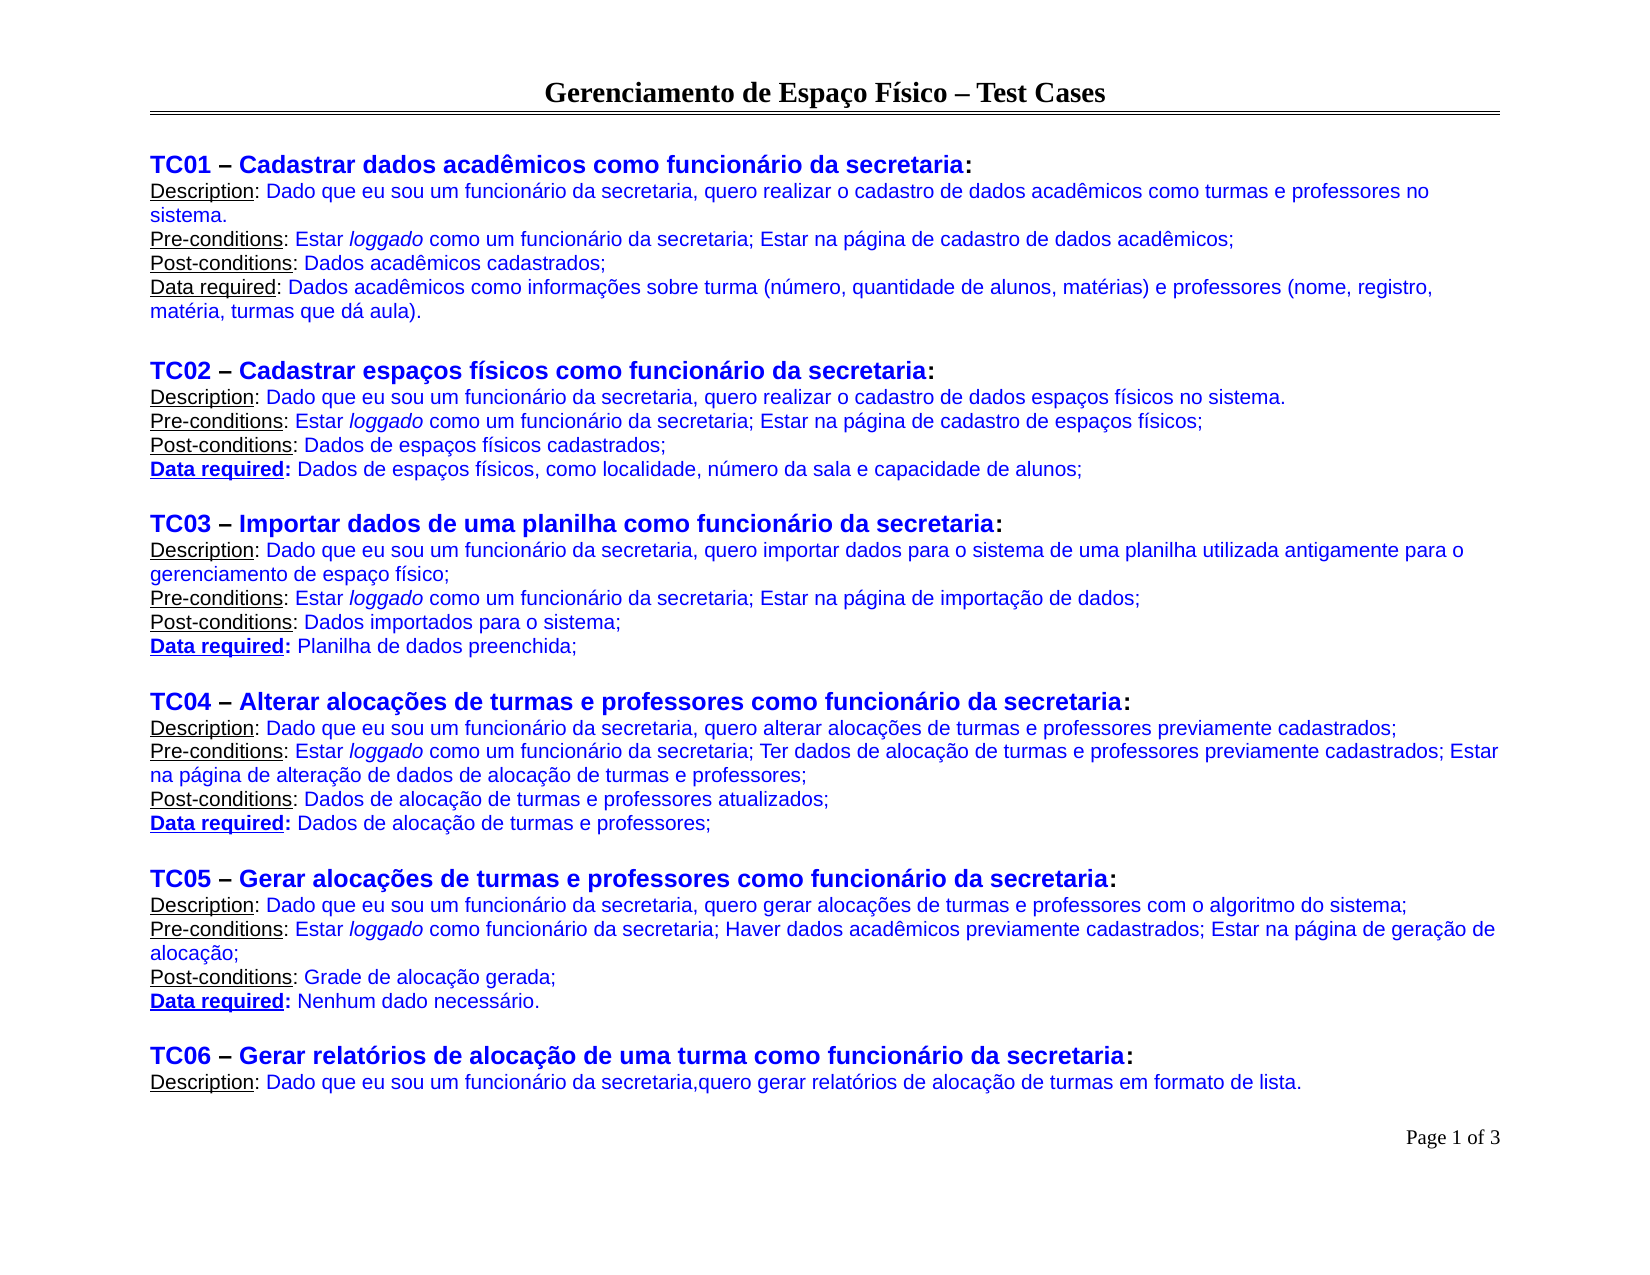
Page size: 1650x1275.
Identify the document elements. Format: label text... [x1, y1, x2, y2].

text Pre-conditions: Estar loggado como um funcionário da secretaria; Estar na página de cadastro de dados acadêmicos; [150, 227, 1500, 251]
text Pre-conditions: Estar loggado como um funcionário da secretaria; Estar na página de importação de dados; [150, 586, 1500, 610]
text Data required: Dados de espaços físicos, como localidade, número da sala e capacidade de alunos; [150, 457, 1500, 481]
text Post-conditions: Dados acadêmicos cadastrados; [150, 251, 1500, 274]
text Post-conditions: Grade de alocação gerada; [150, 964, 1500, 988]
text Data required: Dados de alocação de turmas e professores; [150, 811, 1500, 835]
text TC05 – Gerar alocações de turmas e professores como funcionário da secretaria: [150, 864, 1500, 893]
text Post-conditions: Dados importados para o sistema; [150, 610, 1500, 634]
text Description: Dado que eu sou um funcionário da secretaria, quero alterar alocações de turmas e professores previamente cadastrados; [150, 715, 1500, 739]
text TC06 – Gerar relatórios de alocação de uma turma como funcionário da secretaria: [150, 1041, 1500, 1070]
text TC01 – Cadastrar dados acadêmicos como funcionário da secretaria: [150, 150, 1500, 179]
text Pre-conditions: Estar loggado como um funcionário da secretaria; Estar na página de cadastro de espaços físicos; [150, 409, 1500, 433]
text Description: Dado que eu sou um funcionário da secretaria,quero gerar relatórios de alocação de turmas em formato de lista. [150, 1070, 1500, 1094]
text Post-conditions: Dados de alocação de turmas e professores atualizados; [150, 787, 1500, 811]
text Post-conditions: Dados de espaços físicos cadastrados; [150, 433, 1500, 457]
text Pre-conditions: Estar loggado como um funcionário da secretaria; Ter dados de alocação de turmas e professores previamente cadastrados; Estar na página de alteração de dados de alocação de turmas e professores; [150, 739, 1500, 787]
text TC04 – Alterar alocações de turmas e professores como funcionário da secretaria: [150, 687, 1500, 715]
text Pre-conditions: Estar loggado como funcionário da secretaria; Haver dados acadêmicos previamente cadastrados; Estar na página de geração de alocação; [150, 917, 1500, 964]
text Description: Dado que eu sou um funcionário da secretaria, quero realizar o cadastro de dados acadêmicos como turmas e professores no sistema. [150, 179, 1500, 227]
text Data required: Dados acadêmicos como informações sobre turma (número, quantidade de alunos, matérias) e professores (nome, registro, matéria, turmas que dá aula). [150, 274, 1500, 322]
text Description: Dado que eu sou um funcionário da secretaria, quero gerar alocações de turmas e professores com o algoritmo do sistema; [150, 893, 1500, 917]
text Data required: Nenhum dado necessário. [150, 988, 1500, 1012]
text TC02 – Cadastrar espaços físicos como funcionário da secretaria: [150, 356, 1500, 385]
text Description: Dado que eu sou um funcionário da secretaria, quero realizar o cadastro de dados espaços físicos no sistema. [150, 385, 1500, 409]
text TC03 – Importar dados de uma planilha como funcionário da secretaria: [150, 509, 1500, 538]
text Data required: Planilha de dados preenchida; [150, 634, 1500, 658]
text Description: Dado que eu sou um funcionário da secretaria, quero importar dados para o sistema de uma planilha utilizada antigamente para o gerenciamento de espaço físico; [150, 538, 1500, 586]
